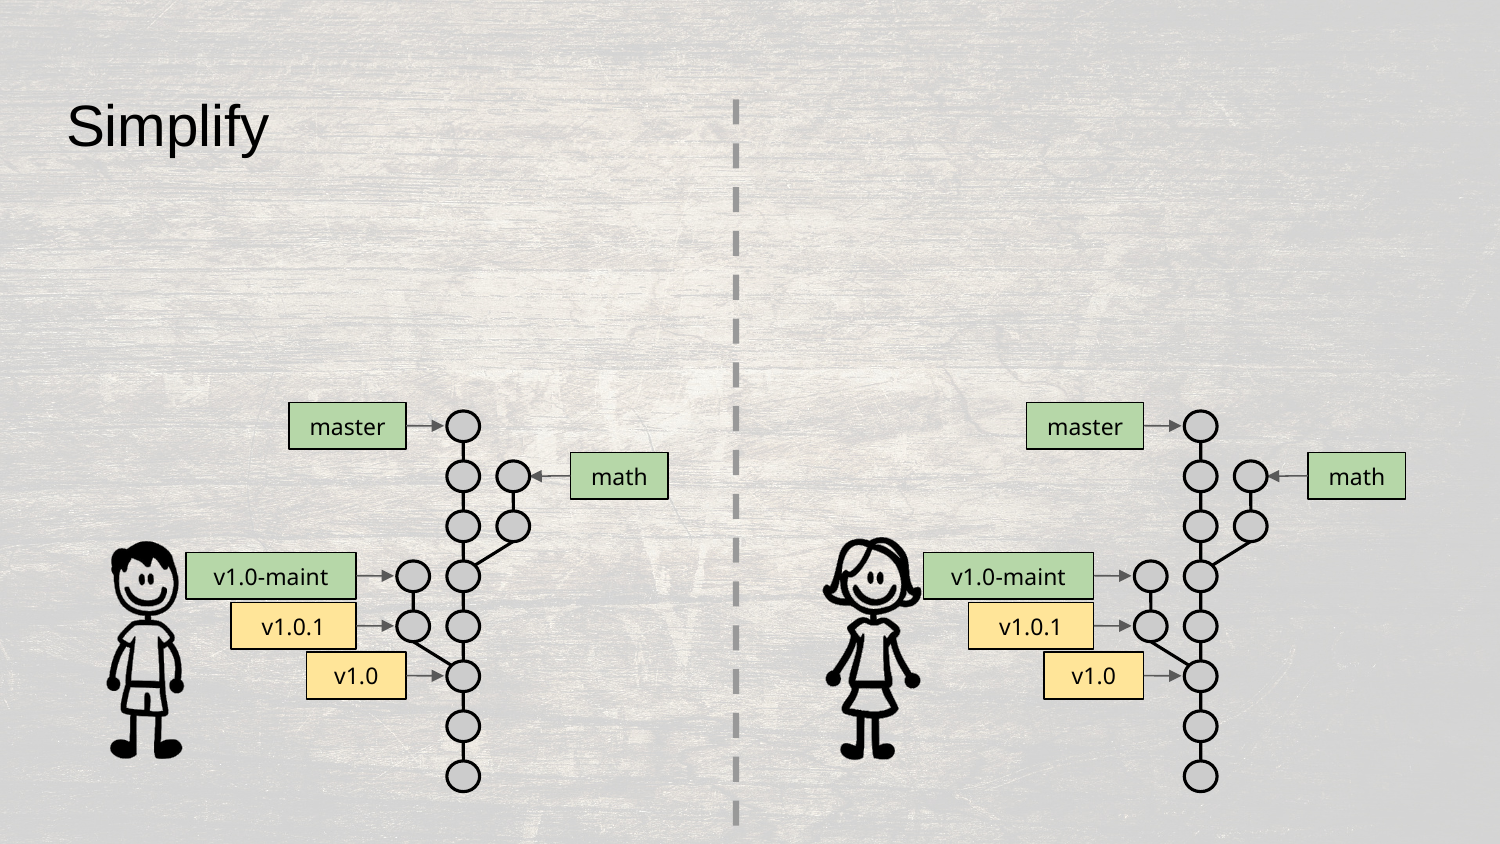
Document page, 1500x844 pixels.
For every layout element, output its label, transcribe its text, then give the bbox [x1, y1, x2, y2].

text_box v1.0 [306, 652, 407, 700]
text_box v1.0.1 [968, 602, 1094, 650]
text_box [1134, 611, 1168, 642]
text_box [1184, 461, 1218, 492]
text_box [1184, 761, 1218, 792]
text_box [446, 661, 480, 692]
text_box v1.0-maint [185, 552, 357, 600]
text_box [446, 461, 480, 492]
text_box [446, 561, 480, 592]
picture [0, 0, 1500, 844]
text_box math [570, 452, 669, 500]
text_box [1184, 661, 1218, 692]
text_box [446, 611, 480, 642]
text_box [446, 511, 480, 542]
text_box [1184, 611, 1218, 642]
text_box [1184, 511, 1218, 542]
text_box [396, 611, 430, 642]
text_box [1184, 561, 1218, 592]
text_box [1234, 460, 1268, 492]
text_box master [1026, 402, 1144, 450]
text_box math [1308, 452, 1406, 500]
text_box v1.0-maint [923, 552, 1094, 600]
text_box v1.0 [1044, 652, 1144, 700]
text_box [1134, 560, 1168, 592]
text_box master [289, 402, 407, 450]
title Simplify [51, 72, 1449, 167]
text_box [1184, 711, 1218, 742]
text_box v1.0.1 [231, 602, 357, 650]
text_box [496, 511, 530, 542]
text_box [496, 460, 530, 492]
text_box [446, 410, 480, 442]
text_box [396, 560, 430, 592]
text_box [1234, 511, 1268, 542]
text_box [446, 711, 480, 742]
text_box [446, 761, 480, 792]
text_box [1184, 410, 1218, 442]
